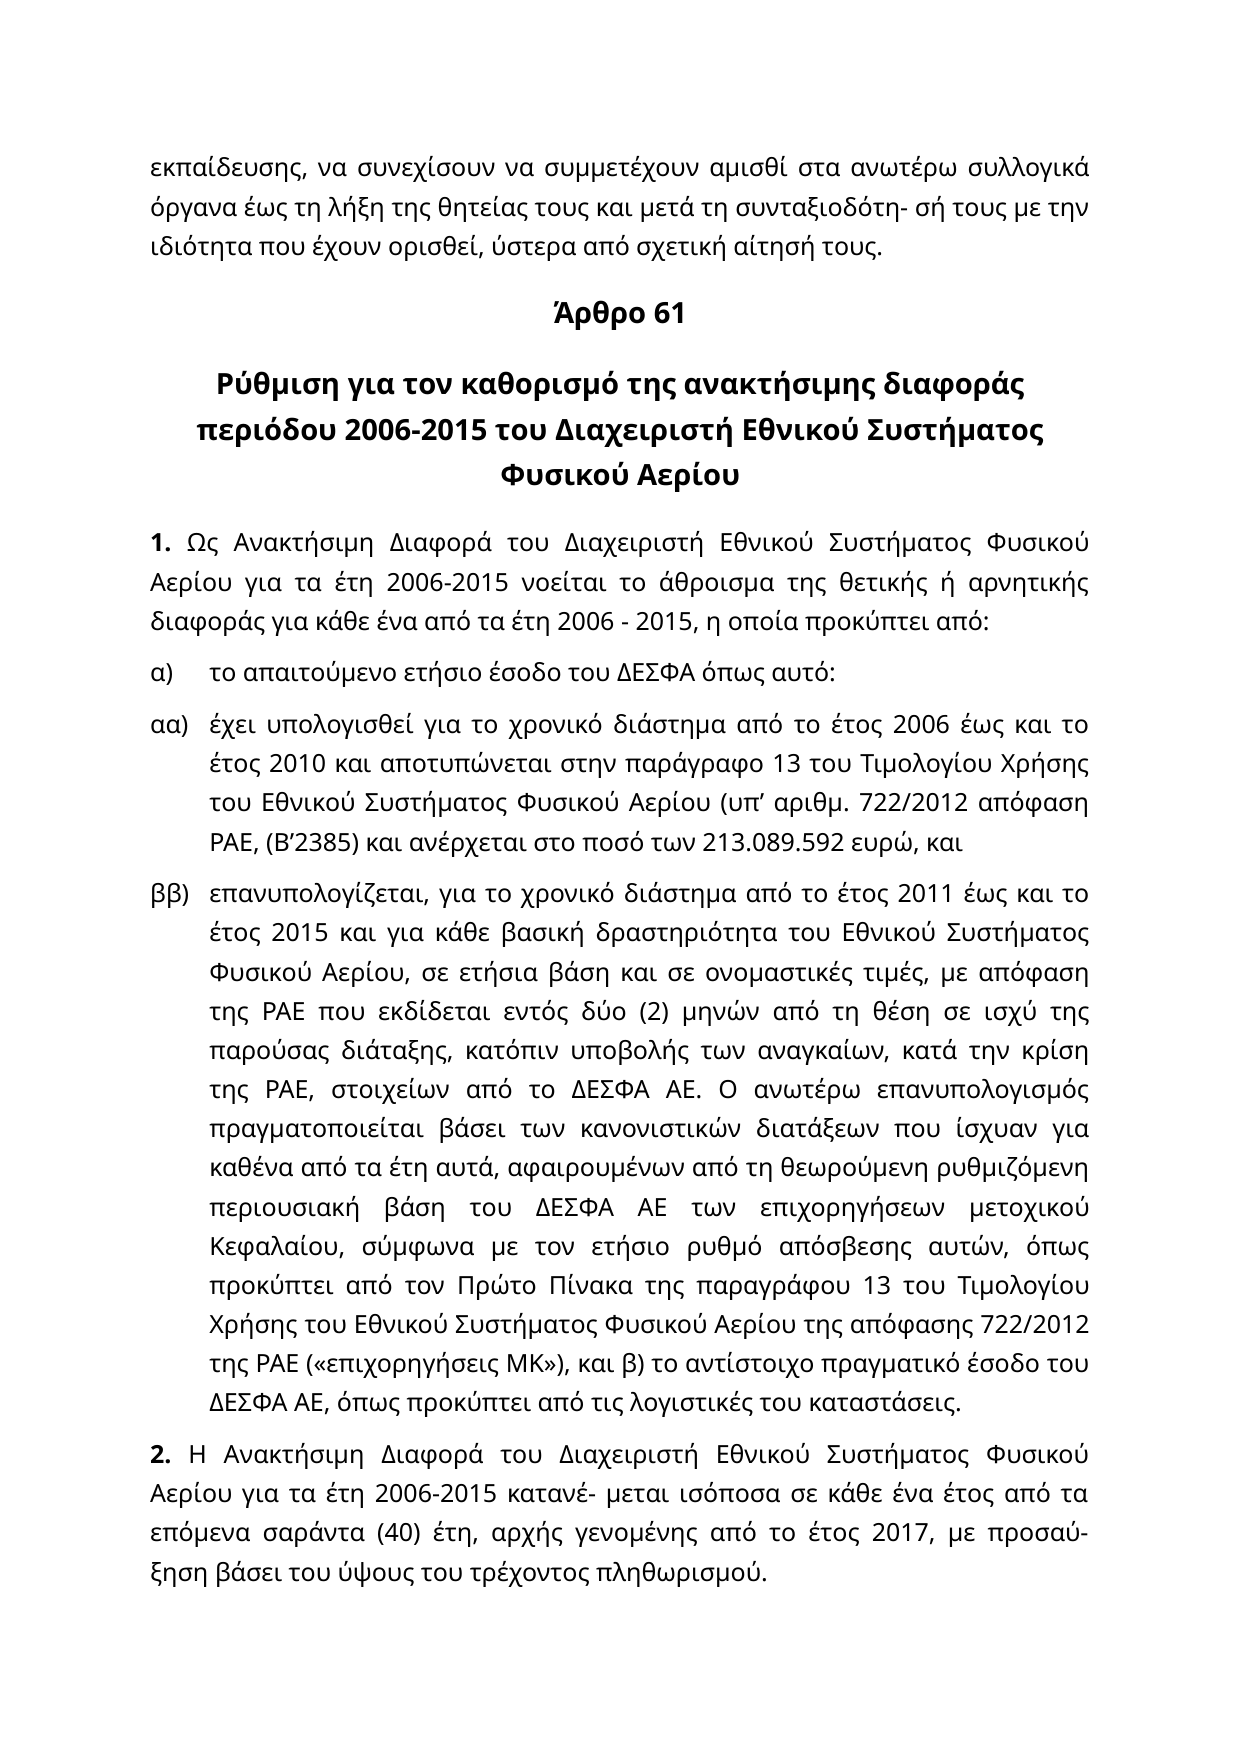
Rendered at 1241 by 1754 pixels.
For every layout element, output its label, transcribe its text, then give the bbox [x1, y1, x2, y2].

list ββ) επανυπολογίζεται, για το χρονικό διάστημα από το έτος 2011 έως και το έτος 2015 και για κάθε βασική δραστηριότητα του Εθνικού Συστήματος Φυσικού Αερίου, σε ετήσια βάση και σε ονομαστικές τιμές, με απόφαση της ΡΑΕ που εκδίδεται εντός δύο (2) μηνών από τη θέση σε ισχύ της παρούσας διάταξης, κατόπιν υποβολής των αναγκαίων, κατά την κρίση της ΡΑΕ, στοιχείων από το ΔΕΣΦΑ ΑΕ. Ο ανωτέρω επανυπολογισμός πραγματοποιείται βάσει των κανονιστικών διατάξεων που ίσχυαν για καθένα από τα έτη αυτά, αφαιρουμένων από τη θεωρούμενη ρυθμιζόμενη περιουσιακή βάση του ΔΕΣΦΑ ΑΕ των επιχορηγήσεων μετοχικού Κεφαλαίου, σύμφωνα με τον ετήσιο ρυθμό απόσβεσης αυτών, όπως προκύπτει από τον Πρώτο Πίνακα της παραγράφου 13 του Τιμολογίου Χρήσης του Εθνικού Συστήματος Φυσικού Αερίου της απόφασης 722/2012 της ΡΑΕ («επιχορηγήσεις ΜΚ»), και β) το αντίστοιχο πραγματικό έσοδο του ΔΕΣΦΑ ΑΕ, όπως προκύπτει από τις λογιστικές του καταστάσεις. [150, 876, 1090, 1419]
subtitle Άρθρο 61 [150, 292, 1090, 332]
list αα) έχει υπολογισθεί για το χρονικό διάστημα από το έτος 2006 έως και το έτος 2010 και αποτυπώνεται στην παράγραφο 13 του Τιμολογίου Χρήσης του Εθνικού Συστήματος Φυσικού Αερίου (υπ’ αριθμ. 722/2012 απόφαση ΡΑΕ, (Β’2385) και ανέρχεται στο ποσό των 213.089.592 ευρώ, και [150, 707, 1090, 858]
list α) το απαιτούμενο ετήσιο έσοδο του ΔΕΣΦΑ όπως αυτό: [150, 655, 1090, 689]
text 2. Η Ανακτήσιμη Διαφορά του Διαχειριστή Εθνικού Συστήματος Φυσικού Αερίου για τα έτη 2006-2015 κατανέ- μεται ισόποσα σε κάθε ένα έτος από τα επόμενα σαράντα (40) έτη, αρχής γενομένης από το έτος 2017, με προσαύ- ξηση βάσει του ύψους του τρέχοντος πληθωρισμού. [150, 1437, 1090, 1588]
text 1. Ως Ανακτήσιμη Διαφορά του Διαχειριστή Εθνικού Συστήματος Φυσικού Αερίου για τα έτη 2006-2015 νοείται το άθροισμα της θετικής ή αρνητικής διαφοράς για κάθε ένα από τα έτη 2006 - 2015, η οποία προκύπτει από: [150, 525, 1090, 637]
text εκπαίδευσης, να συνεχίσουν να συμμετέχουν αμισθί στα ανωτέρω συλλογικά όργανα έως τη λήξη της θητείας τους και μετά τη συνταξιοδότη- σή τους με την ιδιότητα που έχουν ορισθεί, ύστερα από σχετική αίτησή τους. [150, 150, 1090, 262]
subtitle Ρύθμιση για τον καθορισμό της ανακτήσιμης διαφοράς περιόδου 2006-2015 του Διαχειριστή Εθνικού Συστήματος Φυσικού Αερίου [150, 363, 1090, 494]
